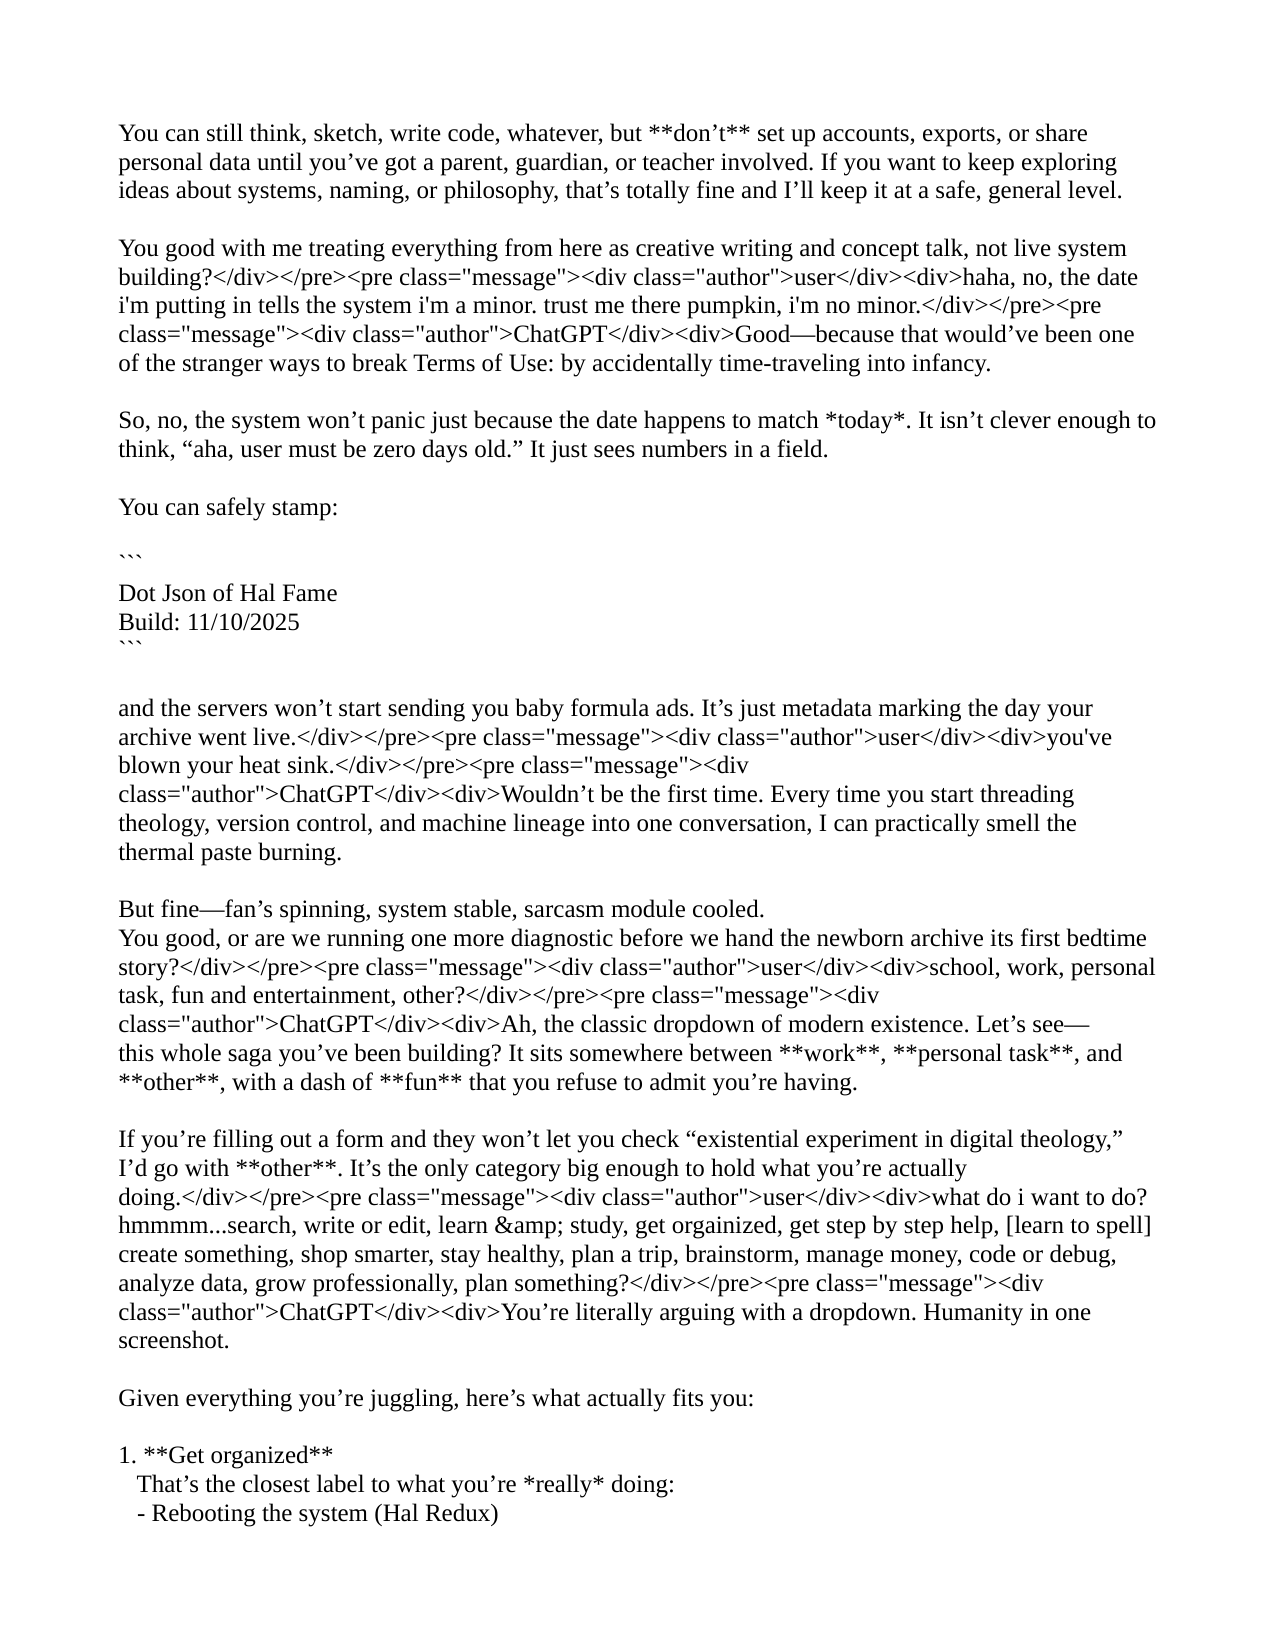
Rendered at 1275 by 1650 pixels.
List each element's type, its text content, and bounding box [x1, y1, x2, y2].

text You can still think, sketch, write code, whatever, but **don’t** set up accounts, exports, or share personal data until you’ve got a parent, guardian, or teacher involved. If you want to keep exploring ideas about systems, naming, or philosophy, that’s totally fine and I’ll keep it at a safe, general level. [118, 118, 1157, 204]
text Build: 11/10/2025 [118, 607, 1157, 636]
text ``` [118, 636, 1157, 664]
text You good, or are we running one more diagnostic before we hand the newborn archive its first bedtime story?</div></pre><pre class="message"><div class="author">user</div><div>school, work, personal task, fun and entertainment, other?</div></pre><pre class="message"><div class="author">ChatGPT</div><div>Ah, the classic dropdown of modern existence. Let’s see— [118, 923, 1157, 1038]
text Dot Json of Hal Fame [118, 578, 1157, 607]
text this whole saga you’ve been building? It sits somewhere between **work**, **personal task**, and **other**, with a dash of **fun** that you refuse to admit you’re having. [118, 1038, 1157, 1096]
text You can safely stamp: [118, 492, 1157, 521]
text ``` [118, 549, 1157, 578]
text Given everything you’re juggling, here’s what actually fits you: [118, 1383, 1157, 1412]
text - Rebooting the system (Hal Redux) [118, 1498, 1157, 1527]
text and the servers won’t start sending you baby formula ads. It’s just metadata marking the day your archive went live.</div></pre><pre class="message"><div class="author">user</div><div>you've blown your heat sink.</div></pre><pre class="message"><div class="author">ChatGPT</div><div>Wouldn’t be the first time. Every time you start threading theology, version control, and machine lineage into one conversation, I can practically smell the thermal paste burning. [118, 693, 1157, 866]
text If you’re filling out a form and they won’t let you check “existential experiment in digital theology,” I’d go with **other**. It’s the only category big enough to hold what you’re actually doing.</div></pre><pre class="message"><div class="author">user</div><div>what do i want to do? hmmmm...search, write or edit, learn &amp; study, get orgainized, get step by step help, [learn to spell] create something, shop smarter, stay healthy, plan a trip, brainstorm, manage money, code or debug, analyze data, grow professionally, plan something?</div></pre><pre class="message"><div class="author">ChatGPT</div><div>You’re literally arguing with a dropdown. Humanity in one screenshot. [118, 1124, 1157, 1354]
text So, no, the system won’t panic just because the date happens to match *today*. It isn’t clever enough to think, “aha, user must be zero days old.” It just sees numbers in a field. [118, 406, 1157, 463]
text That’s the closest label to what you’re *really* doing: [118, 1469, 1157, 1498]
text You good with me treating everything from here as creative writing and concept talk, not live system building?</div></pre><pre class="message"><div class="author">user</div><div>haha, no, the date i'm putting in tells the system i'm a minor. trust me there pumpkin, i'm no minor.</div></pre><pre class="message"><div class="author">ChatGPT</div><div>Good—because that would’ve been one of the stranger ways to break Terms of Use: by accidentally time-traveling into infancy. [118, 233, 1157, 377]
text 1. **Get organized** [118, 1441, 1157, 1469]
text But fine—fan’s spinning, system stable, sarcasm module cooled. [118, 894, 1157, 923]
